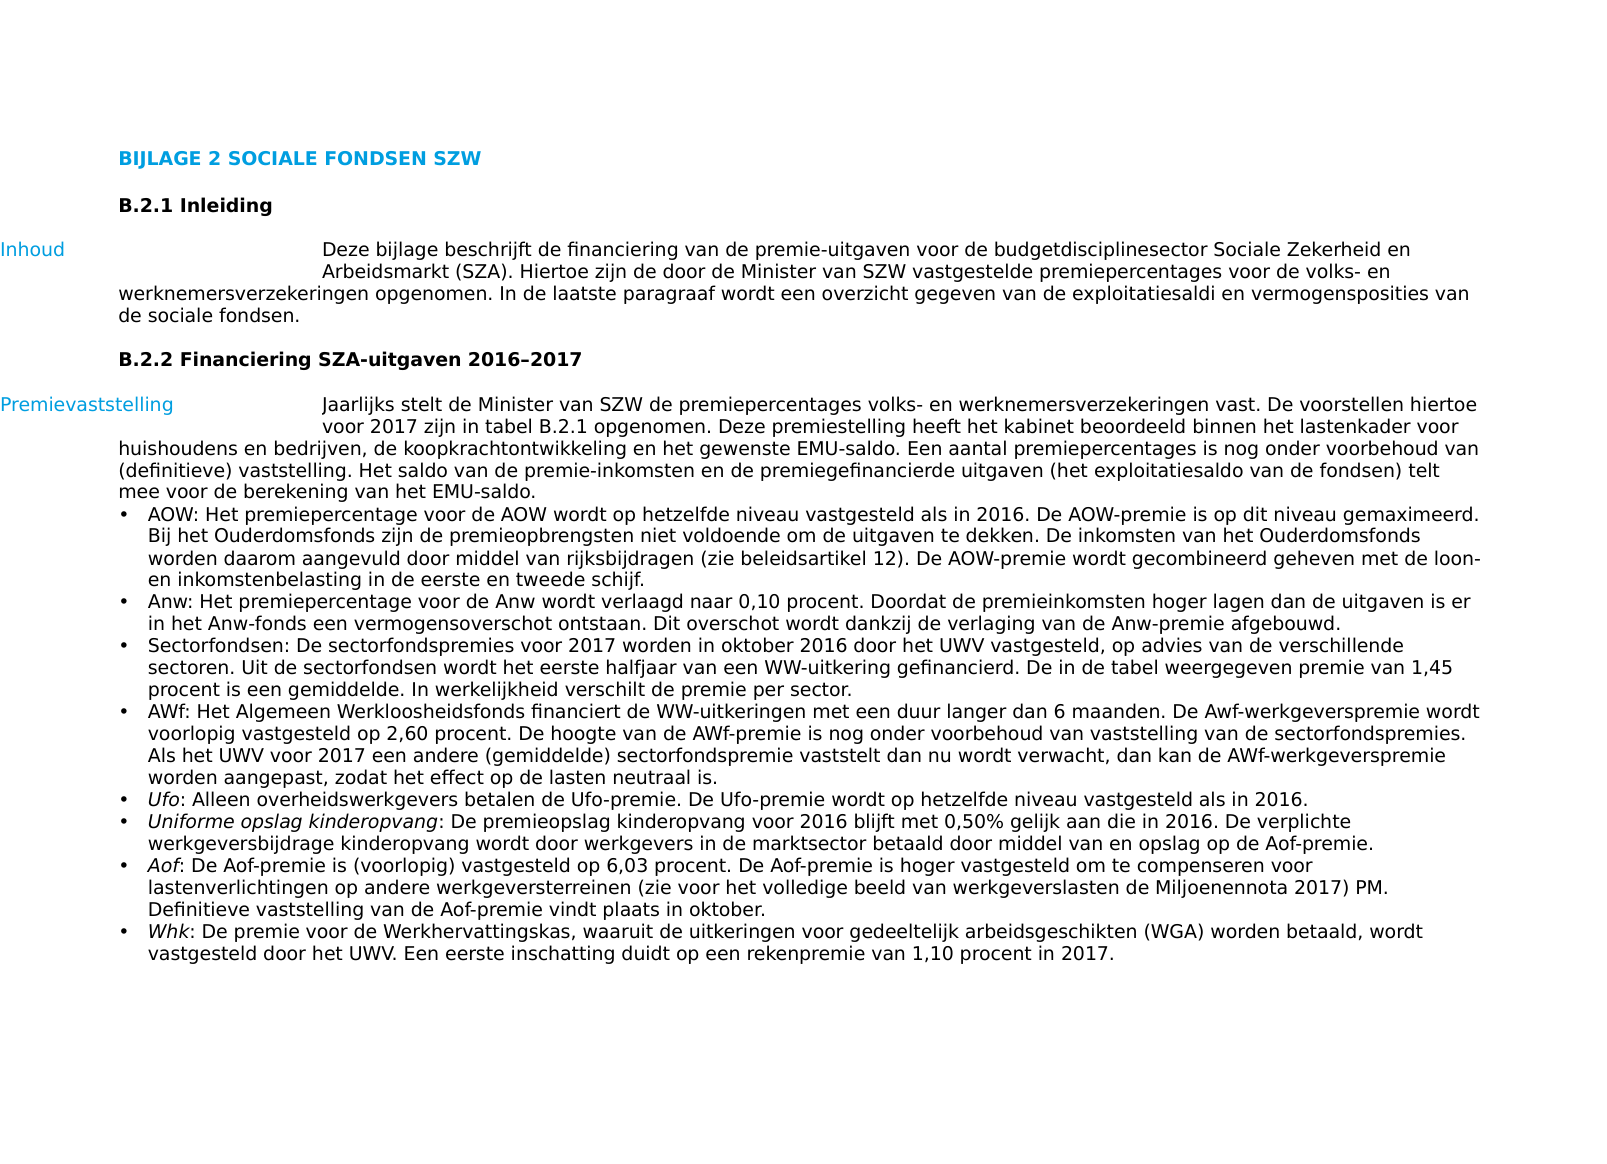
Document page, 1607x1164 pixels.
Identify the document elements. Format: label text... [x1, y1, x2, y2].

text Inhoud [0, 239, 322, 261]
text • Aof: De Aof-premie is (voorlopig) vastgesteld op 6,03 procent. De Aof-premie is hoger vastgesteld om te compenseren voor lastenverlichtingen op andere werkgeversterreinen (zie voor het volledige beeld van werkgeverslasten de Miljoenennota 2017) PM. Definitieve vaststelling van de Aof-premie vindt plaats in oktober. [118, 855, 1488, 921]
text • Anw: Het premiepercentage voor de Anw wordt verlaagd naar 0,10 procent. Doordat de premieinkomsten hoger lagen dan de uitgaven is er in het Anw-fonds een vermogensoverschot ontstaan. Dit overschot wordt dankzij de verlaging van de Anw-premie afgebouwd. [118, 591, 1488, 635]
text Premievaststelling [0, 393, 322, 416]
text • Sectorfondsen: De sectorfondspremies voor 2017 worden in oktober 2016 door het UWV vastgesteld, op advies van de verschillende sectoren. Uit de sectorfondsen wordt het eerste halfjaar van een WW-uitkering gefinancierd. De in de tabel weergegeven premie van 1,45 procent is een gemiddelde. In werkelijkheid verschilt de premie per sector. [118, 635, 1488, 701]
subtitle BIJLAGE 2 SOCIALE FONDSEN SZW [118, 148, 1488, 170]
text • AOW: Het premiepercentage voor de AOW wordt op hetzelfde niveau vastgesteld als in 2016. De AOW-premie is op dit niveau gemaximeerd. Bij het Ouderdomsfonds zijn de premieopbrengsten niet voldoende om de uitgaven te dekken. De inkomsten van het Ouderdomsfonds worden daarom aangevuld door middel van rijksbijdragen (zie beleidsartikel 12). De AOW-premie wordt gecombineerd geheven met de loon- en inkomstenbelasting in de eerste en tweede schijf. [118, 503, 1488, 591]
subtitle B.2.2 Financiering SZA-uitgaven 2016–2017 [118, 349, 1488, 371]
text • Ufo: Alleen overheidswerkgevers betalen de Ufo-premie. De Ufo-premie wordt op hetzelfde niveau vastgesteld als in 2016. [118, 789, 1488, 811]
subtitle B.2.1 Inleiding [118, 195, 1488, 217]
text • Whk: De premie voor de Werkhervattingskas, waaruit de uitkeringen voor gedeeltelijk arbeidsgeschikten (WGA) worden betaald, wordt vastgesteld door het UWV. Een eerste inschatting duidt op een rekenpremie van 1,10 procent in 2017. [118, 921, 1488, 965]
text Deze bijlage beschrijft de financiering van de premie-uitgaven voor de budgetdisciplinesector Sociale Zekerheid en Arbeidsmarkt (SZA). Hiertoe zijn de door de Minister van SZW vastgestelde premiepercentages voor de volks- en werknemersverzekeringen opgenomen. In de laatste paragraaf wordt een overzicht gegeven van de exploitatiesaldi en vermogensposities van de sociale fondsen. [0, 239, 1488, 327]
text • AWf: Het Algemeen Werkloosheidsfonds financiert de WW-uitkeringen met een duur langer dan 6 maanden. De Awf-werkgeverspremie wordt voorlopig vastgesteld op 2,60 procent. De hoogte van de AWf-premie is nog onder voorbehoud van vaststelling van de sectorfondspremies. Als het UWV voor 2017 een andere (gemiddelde) sectorfondspremie vaststelt dan nu wordt verwacht, dan kan de AWf-werkgeverspremie worden aangepast, zodat het effect op de lasten neutraal is. [118, 701, 1488, 789]
text Jaarlijks stelt de Minister van SZW de premiepercentages volks- en werknemersverzekeringen vast. De voorstellen hiertoe voor 2017 zijn in tabel B.2.1 opgenomen. Deze premiestelling heeft het kabinet beoordeeld binnen het lastenkader voor huishoudens en bedrijven, de koopkrachtontwikkeling en het gewenste EMU-saldo. Een aantal premiepercentages is nog onder voorbehoud van (definitieve) vaststelling. Het saldo van de premie-inkomsten en de premiegefinancierde uitgaven (het exploitatiesaldo van de fondsen) telt mee voor de berekening van het EMU-saldo. [0, 393, 1488, 503]
text • Uniforme opslag kinderopvang: De premieopslag kinderopvang voor 2016 blijft met 0,50% gelijk aan die in 2016. De verplichte werkgeversbijdrage kinderopvang wordt door werkgevers in de marktsector betaald door middel van en opslag op de Aof-premie. [118, 811, 1488, 855]
